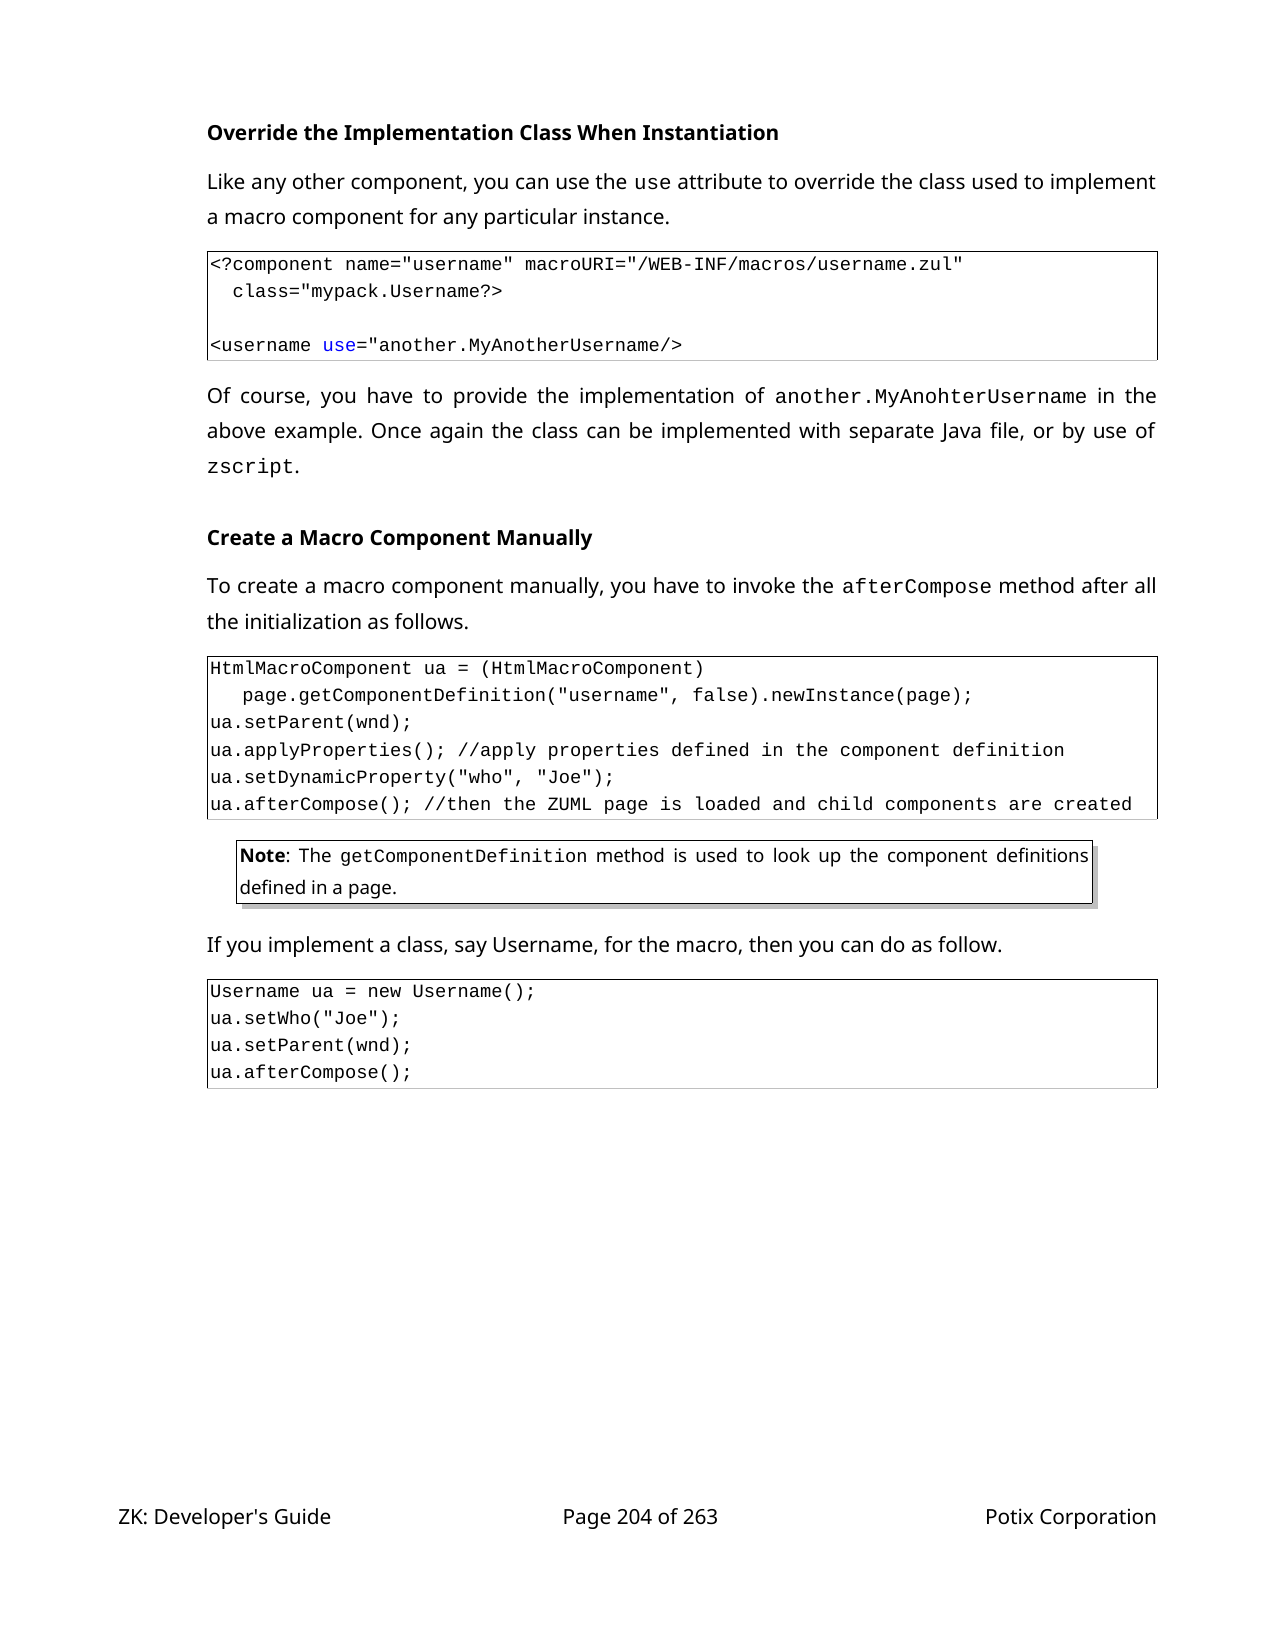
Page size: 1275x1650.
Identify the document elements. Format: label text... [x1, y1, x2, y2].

text <username use="another.MyAnotherUsername/> [208, 333, 1157, 360]
text ua.afterCompose(); [208, 1060, 1157, 1088]
text Like any other component, you can use the use attribute to override the class used to implement a macro component for any particular instance. [207, 167, 1157, 231]
text HtmlMacroComponent ua = (HtmlMacroComponent) [208, 657, 1157, 680]
text Username ua = new Username(); [208, 980, 1157, 1003]
text <?component name="username" macroURI="/WEB-INF/macros/username.zul" [208, 252, 1157, 276]
subtitle Create a Macro Component Manually [207, 523, 1157, 551]
text ua.setParent(wnd); [208, 710, 1157, 734]
text page.getComponentDefinition("username", false).newInstance(page); [208, 683, 1157, 707]
subtitle Override the Implementation Class When Instantiation [207, 118, 1157, 146]
text ua.setWho("Joe"); [208, 1006, 1157, 1030]
text Note: The getComponentDefinition method is used to look up the component definitions defined in a page. [237, 841, 1092, 903]
text ua.setParent(wnd); [208, 1033, 1157, 1057]
text ua.afterCompose(); //then the ZUML page is loaded and child components are created [208, 792, 1157, 819]
text If you implement a class, say Username, for the macro, then you can do as follow. [207, 930, 1157, 958]
text Of course, you have to provide the implementation of another.MyAnohterUsername in the above example. Once again the class can be implemented with separate Java file, or by use of zscript. [207, 381, 1157, 480]
text ua.applyProperties(); //apply properties defined in the component definition [208, 737, 1157, 762]
text class="mypack.Username?> [208, 278, 1157, 303]
text ua.setDynamicProperty("who", "Joe"); [208, 764, 1157, 789]
text To create a macro component manually, you have to invoke the afterCompose method after all the initialization as follows. [207, 571, 1157, 635]
